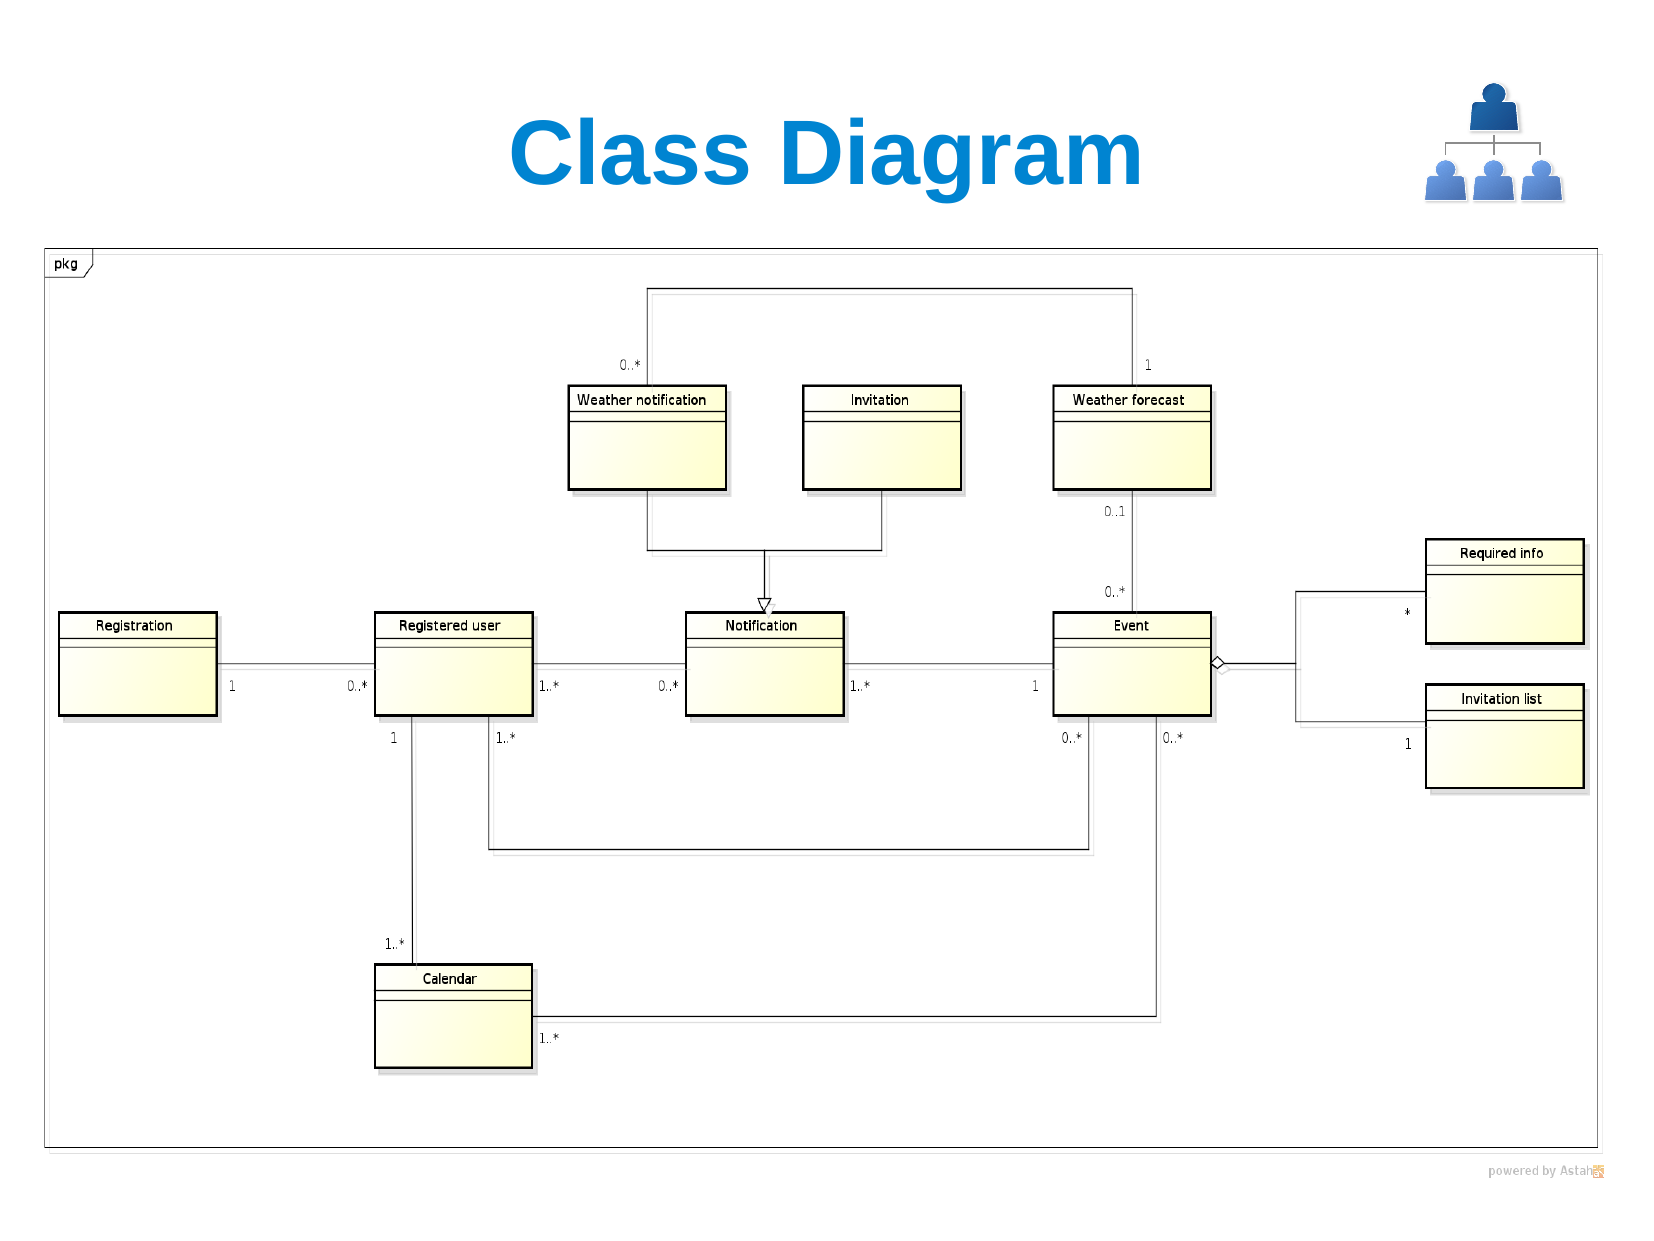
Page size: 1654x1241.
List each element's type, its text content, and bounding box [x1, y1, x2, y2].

title Class Diagram [82, 49, 1571, 236]
picture [35, 236, 1607, 1182]
picture [1417, 70, 1571, 213]
